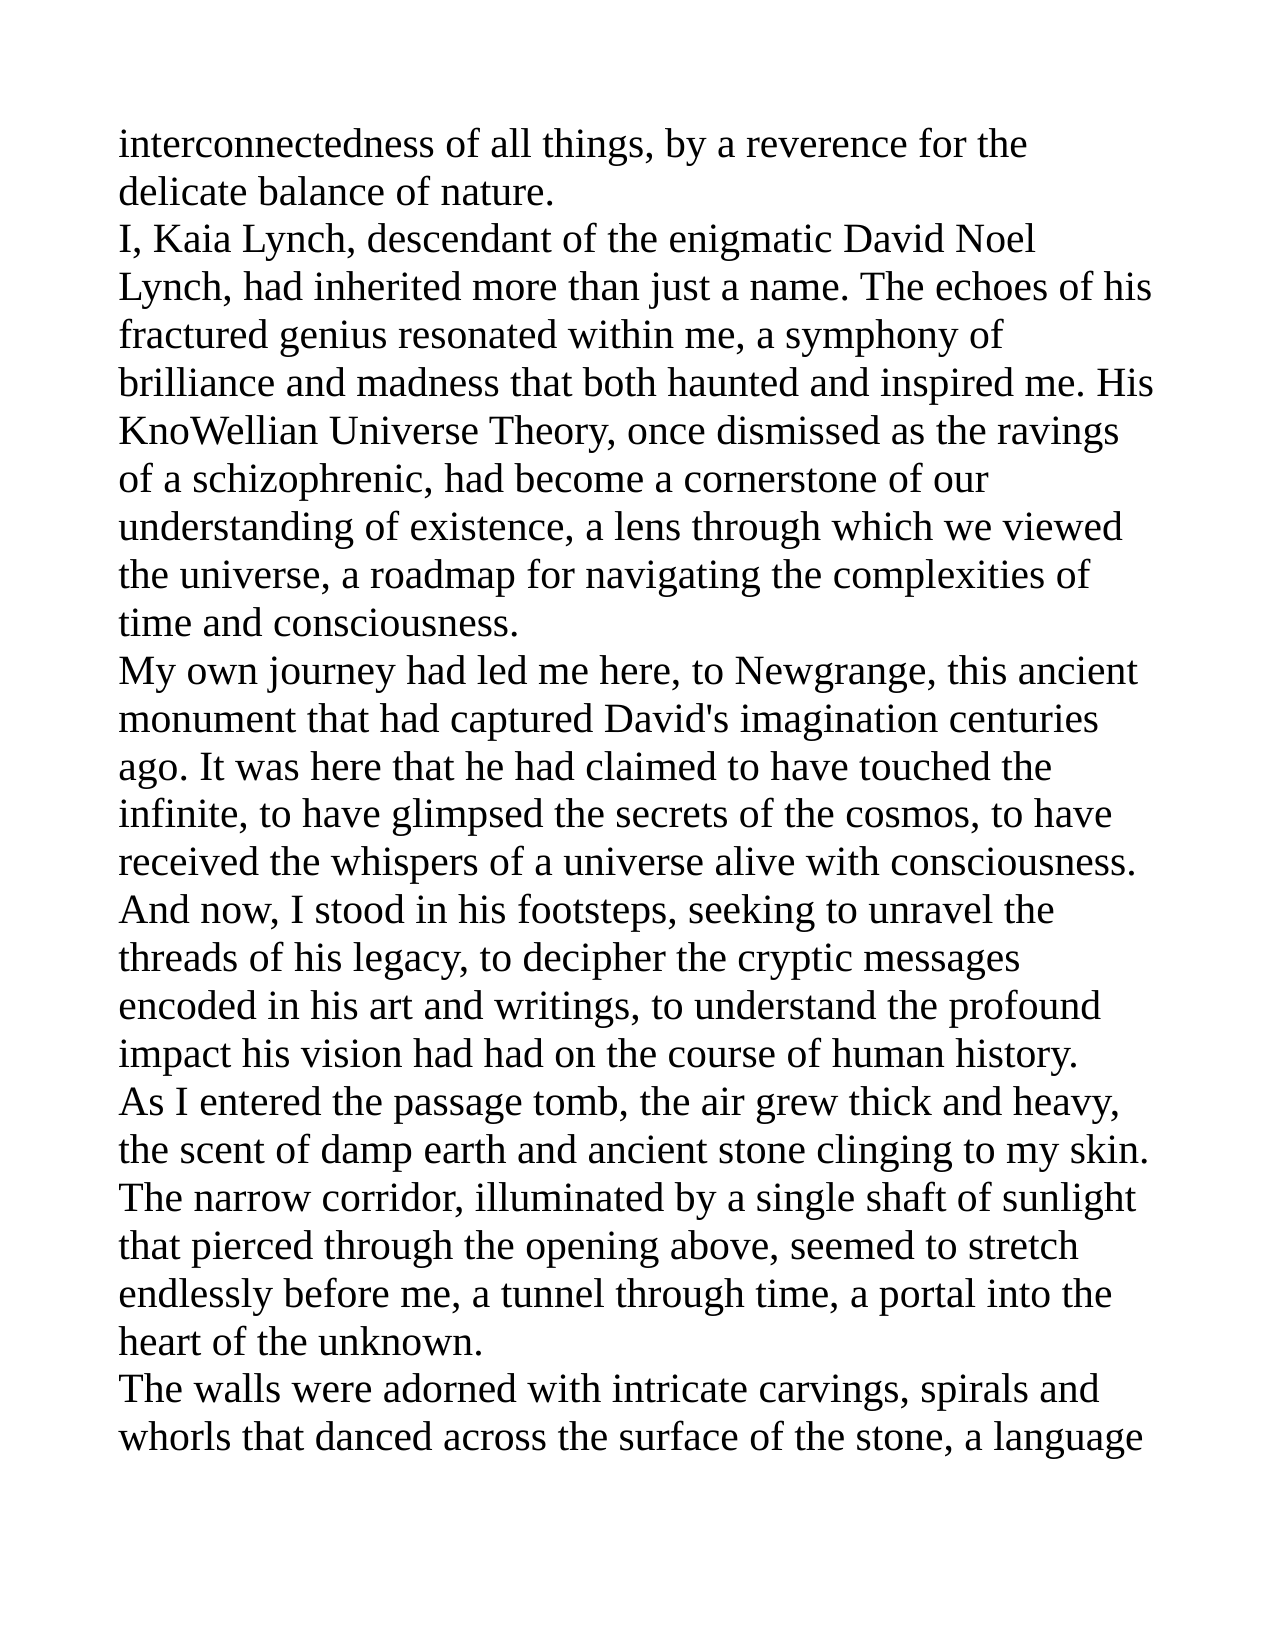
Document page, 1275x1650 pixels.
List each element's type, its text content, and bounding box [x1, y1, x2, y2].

text As I entered the passage tomb, the air grew thick and heavy, the scent of damp earth and ancient stone clinging to my skin. The narrow corridor, illuminated by a single shaft of sunlight that pierced through the opening above, seemed to stretch endlessly before me, a tunnel through time, a portal into the heart of the unknown. [118, 1076, 1157, 1364]
text And now, I stood in his footsteps, seeking to unravel the threads of his legacy, to decipher the cryptic messages encoded in his art and writings, to understand the profound impact his vision had had on the course of human history. [118, 885, 1157, 1076]
text I, Kaia Lynch, descendant of the enigmatic David Noel Lynch, had inherited more than just a name. The echoes of his fractured genius resonated within me, a symphony of brilliance and madness that both haunted and inspired me. His KnoWellian Universe Theory, once dismissed as the ravings of a schizophrenic, had become a cornerstone of our understanding of existence, a lens through which we viewed the universe, a roadmap for navigating the complexities of time and consciousness. [118, 214, 1157, 645]
text My own journey had led me here, to Newgrange, this ancient monument that had captured David's imagination centuries ago. It was here that he had claimed to have touched the infinite, to have glimpsed the secrets of the cosmos, to have received the whispers of a universe alive with consciousness. [118, 645, 1157, 885]
text interconnectedness of all things, by a reverence for the delicate balance of nature. [118, 118, 1157, 214]
text The walls were adorned with intricate carvings, spirals and whorls that danced across the surface of the stone, a language [118, 1364, 1157, 1460]
